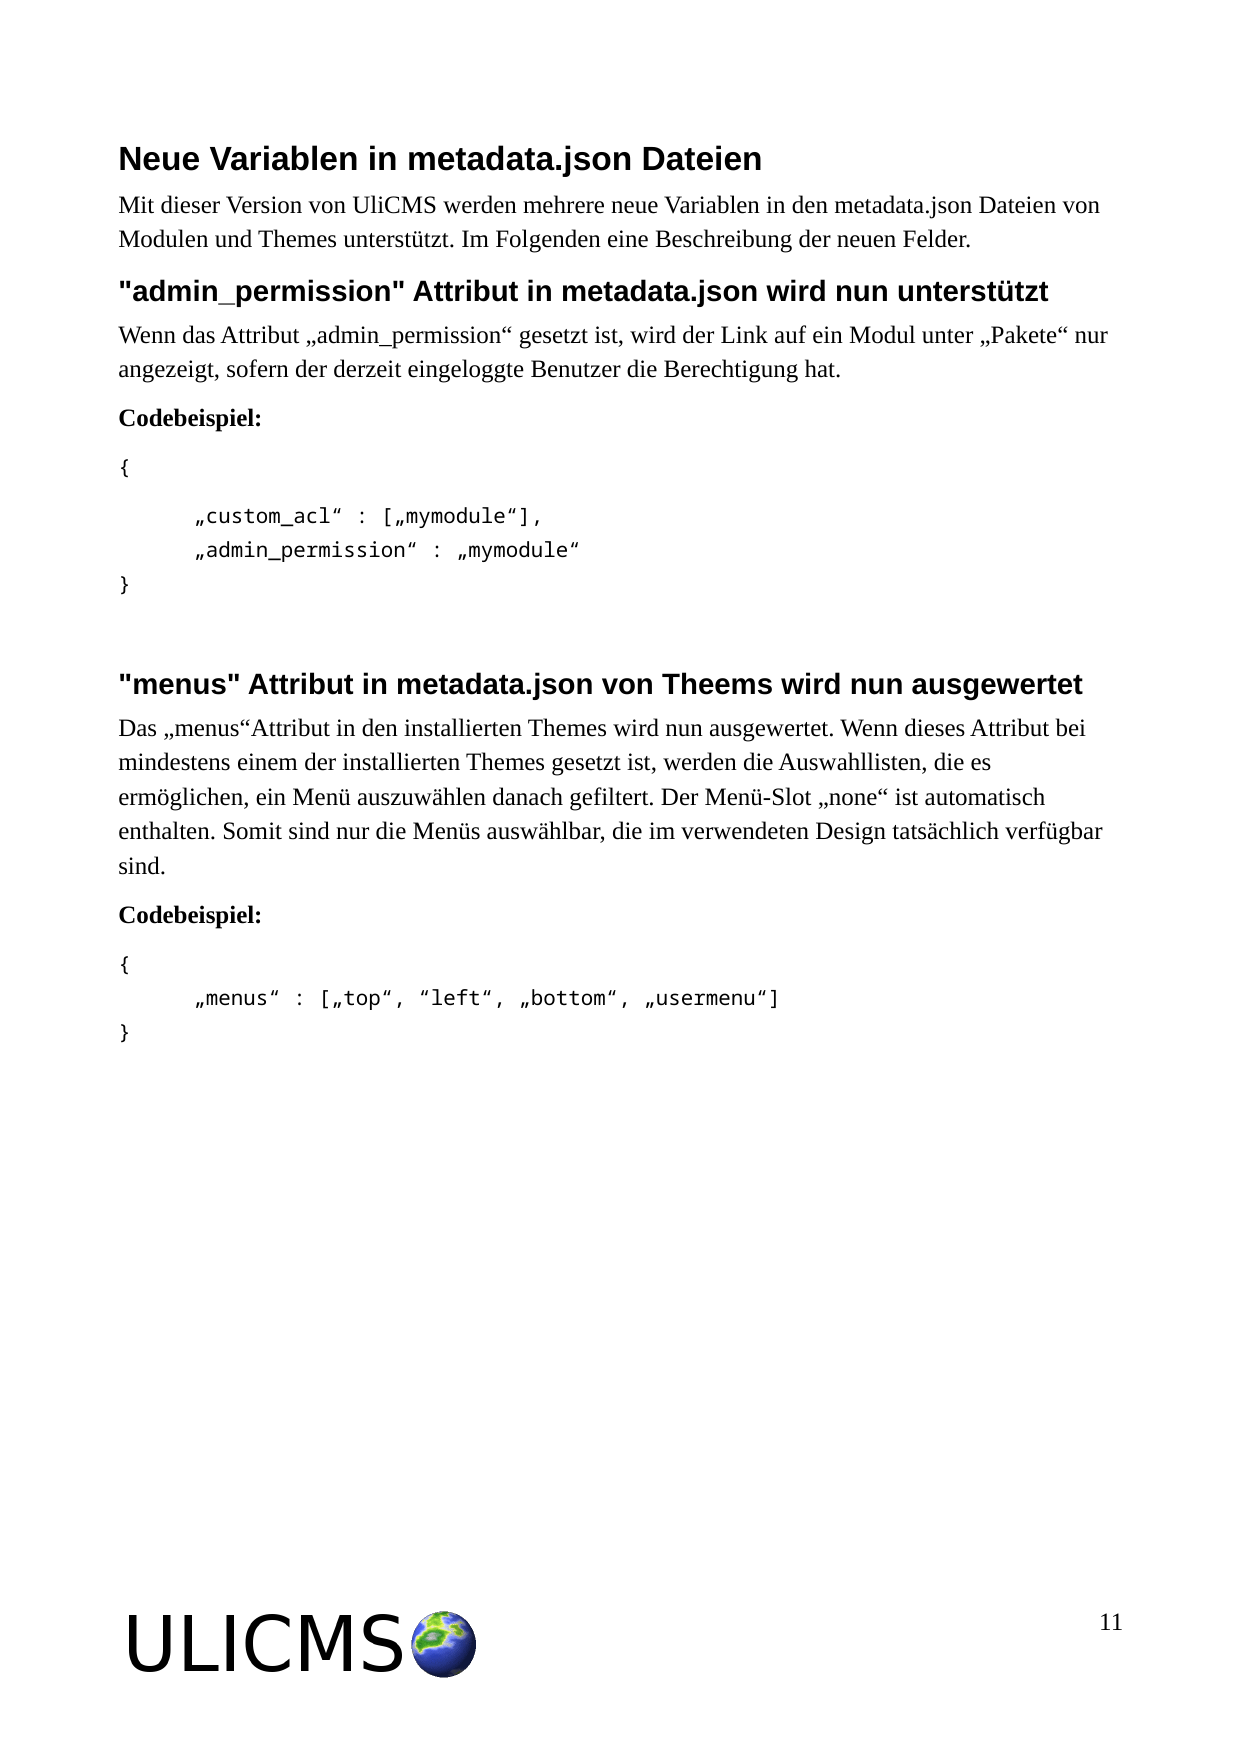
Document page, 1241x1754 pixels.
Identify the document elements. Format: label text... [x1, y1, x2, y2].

text Codebeispiel: [118, 403, 1123, 432]
subtitle "menus" Attribut in metadata.json von Theems wird nun ausgewertet [118, 667, 1123, 700]
text Mit dieser Version von UliCMS werden mehrere neue Variablen in den metadata.json Dateien von Modulen und Themes unterstützt. Im Folgenden eine Beschreibung der neuen Felder. [118, 190, 1123, 253]
text „custom_acl“ : [„mymodule“], „admin_permission“ : „mymodule“ } [118, 501, 1123, 598]
text { „menus“ : [„top“, “left“, „bottom“, „usermenu“] } [118, 949, 1123, 1079]
text { [118, 452, 1123, 481]
text Codebeispiel: [118, 900, 1123, 928]
text Wenn das Attribut „admin_permission“ gesetzt ist, wird der Link auf ein Modul unter „Pakete“ nur angezeigt, sofern der derzeit eingeloggte Benutzer die Berechtigung hat. [118, 320, 1123, 383]
subtitle "admin_permission" Attribut in metadata.json wird nun unterstützt [118, 274, 1123, 307]
text Das „menus“Attribut in den installierten Themes wird nun ausgewertet. Wenn dieses Attribut bei mindestens einem der installierten Themes gesetzt ist, werden die Auswahllisten, die es ermöglichen, ein Menü auszuwählen danach gefiltert. Der Menü-Slot „none“ ist automatisch enthalten. Somit sind nur die Menüs auswählbar, die im verwendeten Design tatsächlich verfügbar sind. [118, 713, 1123, 879]
subtitle Neue Variablen in metadata.json Dateien [118, 139, 1123, 178]
picture [118, 1607, 479, 1681]
